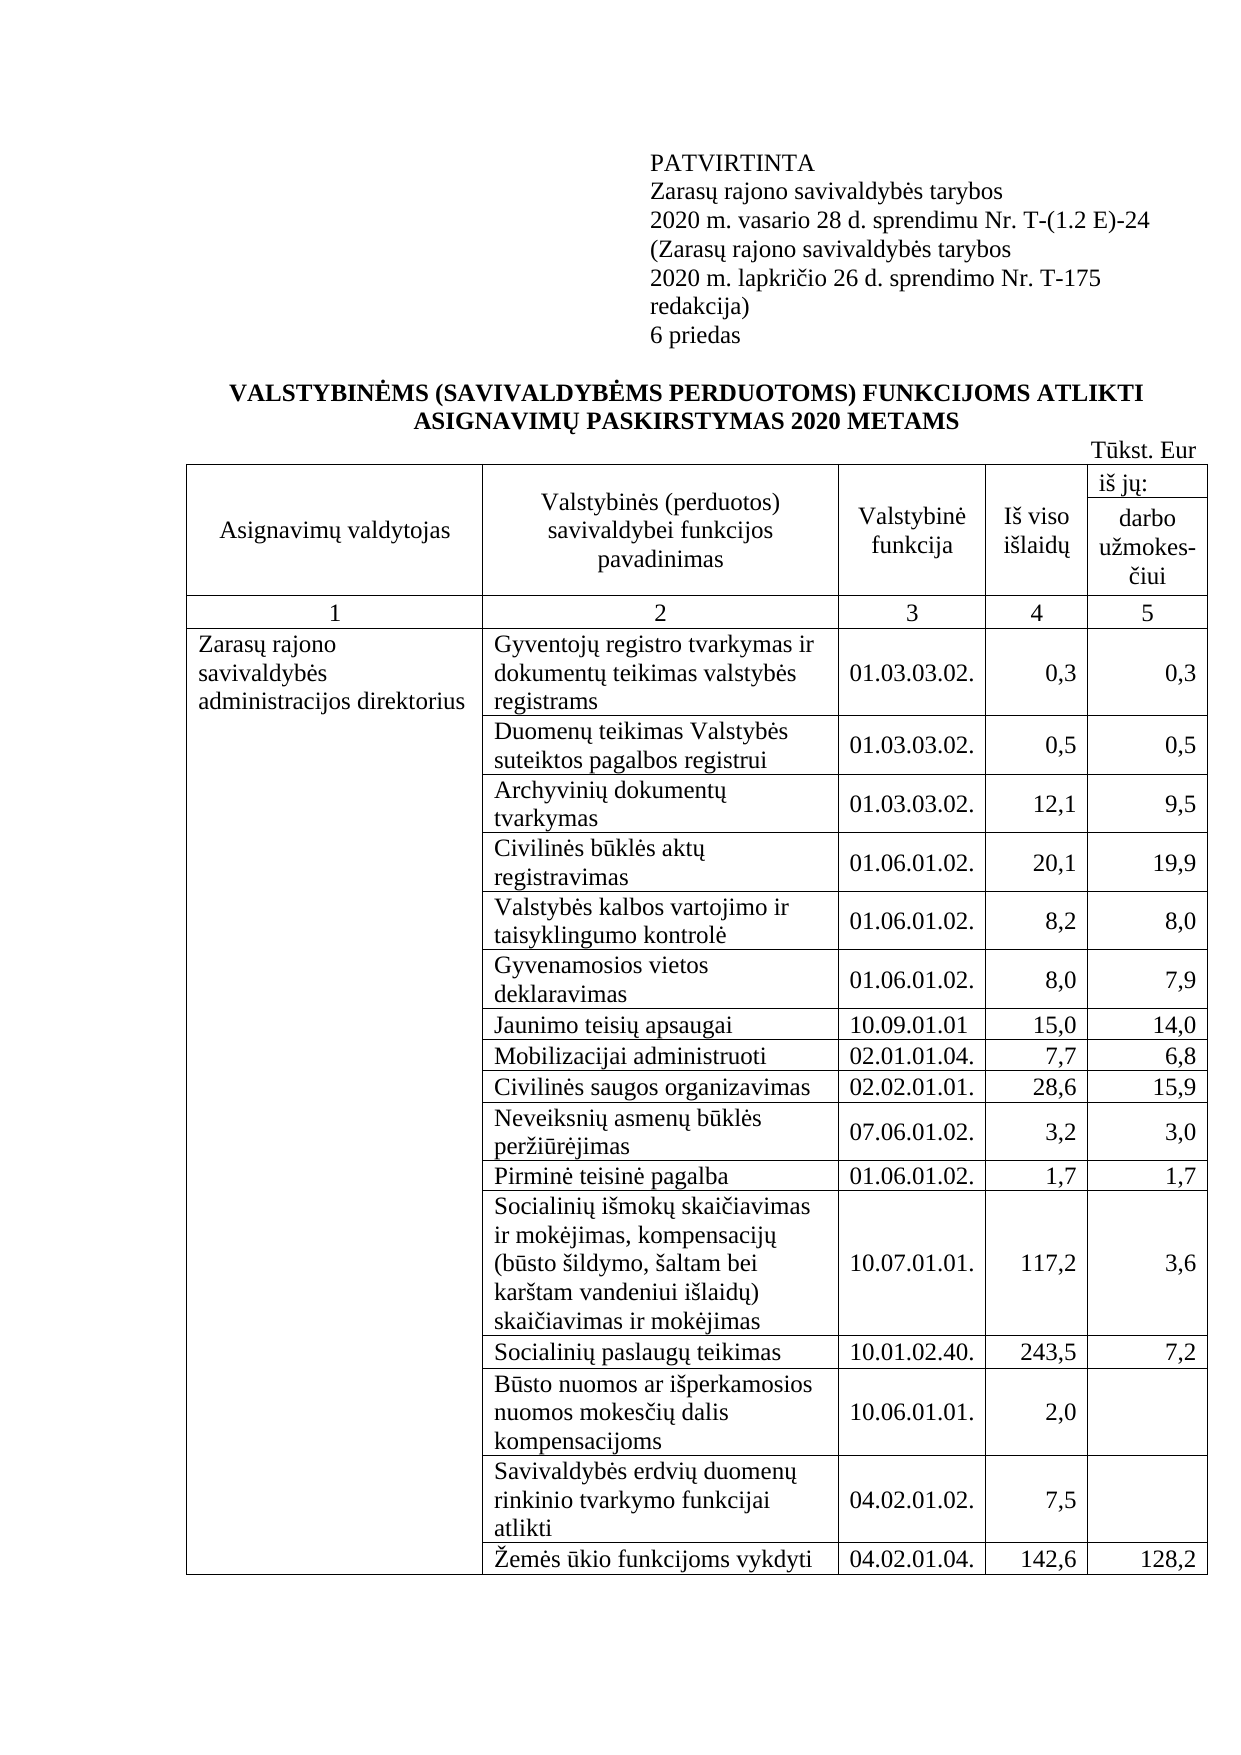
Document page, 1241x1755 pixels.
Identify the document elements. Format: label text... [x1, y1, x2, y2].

table_cell 04.02.01.02. [839, 1456, 985, 1542]
table_cell 7,9 [1088, 950, 1207, 1008]
table_cell 8,2 [986, 892, 1087, 949]
text redakcija) [650, 291, 1196, 320]
table_cell 10.09.01.01 [839, 1009, 985, 1039]
text Tūkst. Eur [177, 435, 1196, 464]
table_cell Archyvinių dokumentų tvarkymas [483, 775, 838, 832]
table_cell 28,6 [986, 1071, 1087, 1102]
table_cell 04.02.01.04. [839, 1543, 985, 1573]
table_cell Duomenų teikimas Valstybės suteiktos pagalbos registrui [483, 716, 838, 774]
table_cell 01.06.01.02. [839, 1161, 985, 1190]
table_cell 0,3 [986, 629, 1087, 715]
table_header iš jų: [1088, 465, 1207, 497]
table_cell 20,1 [986, 833, 1087, 891]
table_cell 1,7 [986, 1161, 1087, 1190]
table_cell 3,0 [1088, 1103, 1207, 1160]
table_cell 10.06.01.01. [839, 1369, 985, 1455]
table_cell 15,0 [986, 1009, 1087, 1039]
table_cell 07.06.01.02. [839, 1103, 985, 1160]
text 2020 m. vasario 28 d. sprendimu Nr. T-(1.2 E)-24 [650, 205, 1196, 234]
table_cell 0,5 [986, 716, 1087, 774]
table_cell Gyvenamosios vietos deklaravimas [483, 950, 838, 1008]
table_cell 128,2 [1088, 1543, 1207, 1573]
table_cell 0,5 [1088, 716, 1207, 774]
table_cell 8,0 [986, 950, 1087, 1008]
table_cell 01.03.03.02. [839, 716, 985, 774]
table_cell 7,5 [986, 1456, 1087, 1542]
table_cell 117,2 [986, 1191, 1087, 1335]
table_cell 3,6 [1088, 1191, 1207, 1335]
table_cell Gyventojų registro tvarkymas ir dokumentų teikimas valstybės registrams [483, 629, 838, 715]
table_cell 3,2 [986, 1103, 1087, 1160]
table_cell 14,0 [1088, 1009, 1207, 1039]
table_cell 2 [483, 596, 838, 628]
table_cell Būsto nuomos ar išperkamosios nuomos mokesčių dalis kompensacijoms [483, 1369, 838, 1455]
text PATVIRTINTA [650, 148, 1196, 176]
table_cell Socialinių paslaugų teikimas [483, 1336, 838, 1368]
table_cell 19,9 [1088, 833, 1207, 891]
table_cell Pirminė teisinė pagalba [483, 1161, 838, 1190]
table_cell Valstybės kalbos vartojimo ir taisyklingumo kontrolė [483, 892, 838, 949]
table_cell 01.06.01.02. [839, 950, 985, 1008]
table_cell 15,9 [1088, 1071, 1207, 1102]
table_cell Civilinės saugos organizavimas [483, 1071, 838, 1102]
table_cell Savivaldybės erdvių duomenų rinkinio tvarkymo funkcijai atlikti [483, 1456, 838, 1542]
table_cell 3 [839, 596, 985, 628]
table_cell 1,7 [1088, 1161, 1207, 1190]
table_cell 9,5 [1088, 775, 1207, 832]
table_cell Civilinės būklės aktų registravimas [483, 833, 838, 891]
text VALSTYBINĖMS (SAVIVALDYBĖMS PERDUOTOMS) FUNKCIJOMS ATLIKTI ASIGNAVIMŲ PASKIRSTYMAS 2020 METAMS [177, 378, 1196, 435]
table_cell 10.01.02.40. [839, 1336, 985, 1368]
table_cell 0,3 [1088, 629, 1207, 715]
table_header Valstybinės (perduotos) savivaldybei funkcijos pavadinimas [483, 465, 838, 595]
table_cell 5 [1088, 596, 1207, 628]
table_cell [1088, 1456, 1207, 1542]
text 2020 m. lapkričio 26 d. sprendimo Nr. T-175 [650, 263, 1196, 291]
table_cell 02.01.01.04. [839, 1040, 985, 1070]
table_cell Zarasų rajono savivaldybės administracijos direktorius [187, 629, 482, 1573]
table_cell 10.07.01.01. [839, 1191, 985, 1335]
table_cell Jaunimo teisių apsaugai [483, 1009, 838, 1039]
table_cell 02.02.01.01. [839, 1071, 985, 1102]
table_cell 01.03.03.02. [839, 775, 985, 832]
table_cell 8,0 [1088, 892, 1207, 949]
table_cell 6,8 [1088, 1040, 1207, 1070]
table_cell Socialinių išmokų skaičiavimas ir mokėjimas, kompensacijų (būsto šildymo, šaltam bei karštam vandeniui išlaidų) skaičiavimas ir mokėjimas [483, 1191, 838, 1335]
table_cell Žemės ūkio funkcijoms vykdyti [483, 1543, 838, 1573]
table_cell 243,5 [986, 1336, 1087, 1368]
table_cell [1088, 1369, 1207, 1455]
table_cell 4 [986, 596, 1087, 628]
table_cell 1 [187, 596, 482, 628]
table_header Valstybinė funkcija [839, 465, 985, 595]
table_cell 01.06.01.02. [839, 892, 985, 949]
table_header Iš viso išlaidų [986, 465, 1087, 595]
table_cell 01.06.01.02. [839, 833, 985, 891]
table_cell 7,2 [1088, 1336, 1207, 1368]
table_cell 7,7 [986, 1040, 1087, 1070]
table_cell 01.03.03.02. [839, 629, 985, 715]
table_cell Neveiksnių asmenų būklės peržiūrėjimas [483, 1103, 838, 1160]
text 6 priedas [650, 320, 1196, 349]
text (Zarasų rajono savivaldybės tarybos [650, 234, 1196, 263]
table_cell darbo užmokes-čiui [1088, 498, 1207, 595]
table_cell 2,0 [986, 1369, 1087, 1455]
table_cell 12,1 [986, 775, 1087, 832]
text Zarasų rajono savivaldybės tarybos [650, 176, 1196, 205]
table_header Asignavimų valdytojas [187, 465, 482, 595]
table_cell 142,6 [986, 1543, 1087, 1573]
table_cell Mobilizacijai administruoti [483, 1040, 838, 1070]
